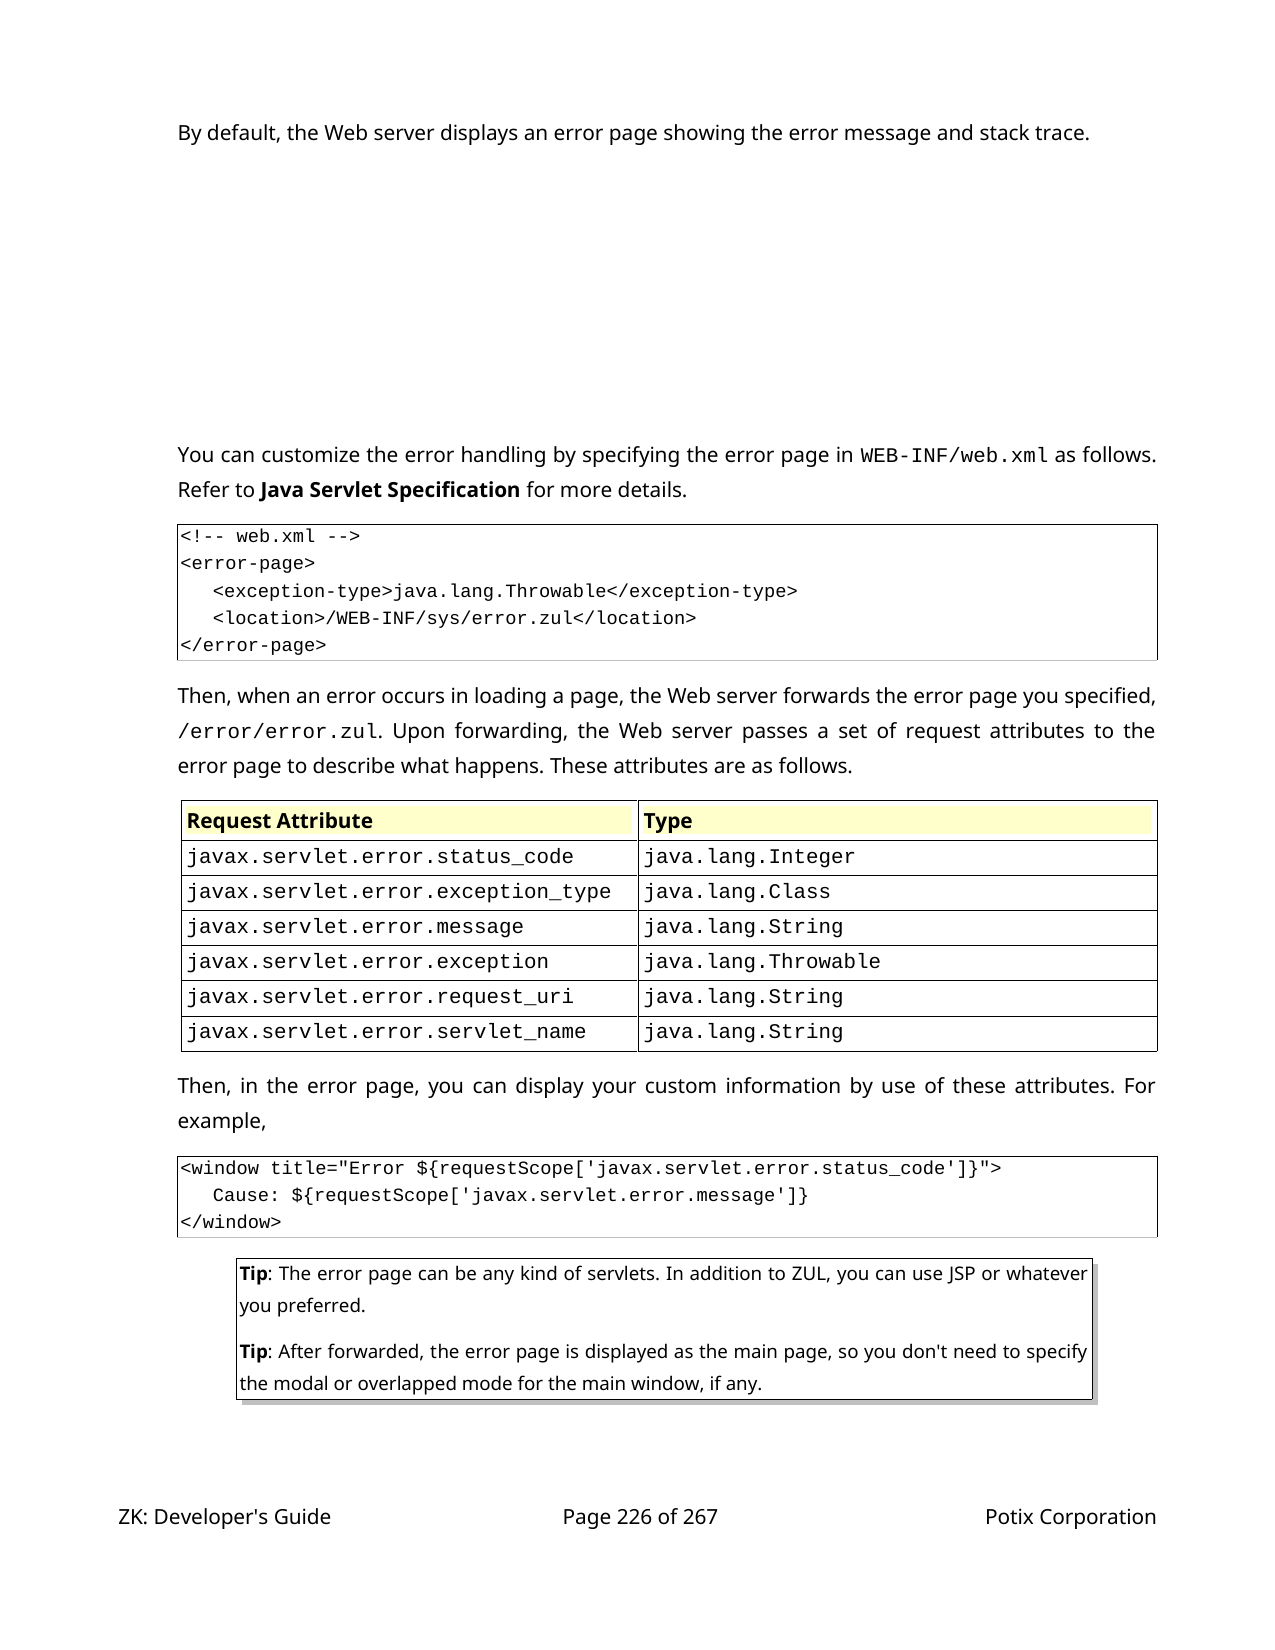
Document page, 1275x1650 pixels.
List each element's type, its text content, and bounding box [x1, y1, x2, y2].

text </window> [178, 1210, 1157, 1237]
text Tip: The error page can be any kind of servlets. In addition to ZUL, you can use JSP or whatever you preferred. [237, 1259, 1092, 1318]
table_cell java.lang.Class [639, 876, 1157, 910]
table_cell java.lang.String [639, 911, 1157, 945]
text Tip: After forwarded, the error page is displayed as the main page, so you don't need to specify the modal or overlapped mode for the main window, if any. [237, 1336, 1092, 1399]
text Then, in the error page, you can display your custom information by use of these attributes. For example, [177, 1071, 1157, 1135]
table_cell javax.servlet.error.exception_type [182, 876, 637, 910]
text <!-- web.xml --> [178, 525, 1157, 548]
table_cell javax.servlet.error.exception [182, 946, 637, 980]
table_cell javax.servlet.error.request_uri [182, 981, 637, 1016]
table_header Type [639, 801, 1157, 840]
text <error-page> [178, 551, 1157, 576]
table_cell javax.servlet.error.message [182, 911, 637, 945]
text By default, the Web server displays an error page showing the error message and stack trace. [177, 118, 1157, 146]
table_cell java.lang.String [639, 981, 1157, 1016]
table_cell javax.servlet.error.servlet_name [182, 1017, 637, 1051]
text </error-page> [178, 633, 1157, 660]
table_cell javax.servlet.error.status_code [182, 841, 637, 875]
text You can customize the error handling by specifying the error page in WEB-INF/web.xml as follows. Refer to Java Servlet Specification for more details. [177, 167, 1157, 503]
table_cell java.lang.Integer [639, 841, 1157, 875]
text Cause: ${requestScope['javax.servlet.error.message']} [178, 1183, 1157, 1207]
table_header Request Attribute [182, 801, 637, 840]
text <location>/WEB-INF/sys/error.zul</location> [178, 606, 1157, 630]
text Then, when an error occurs in loading a page, the Web server forwards the error page you specified, /error/error.zul. Upon forwarding, the Web server passes a set of request attributes to the error page to describe what happens. These attributes are as follows. [177, 681, 1157, 780]
table_cell java.lang.String [639, 1017, 1157, 1051]
text <exception-type>java.lang.Throwable</exception-type> [178, 578, 1157, 603]
text <window title="Error ${requestScope['javax.servlet.error.status_code']}"> [178, 1157, 1157, 1180]
table_cell java.lang.Throwable [639, 946, 1157, 980]
